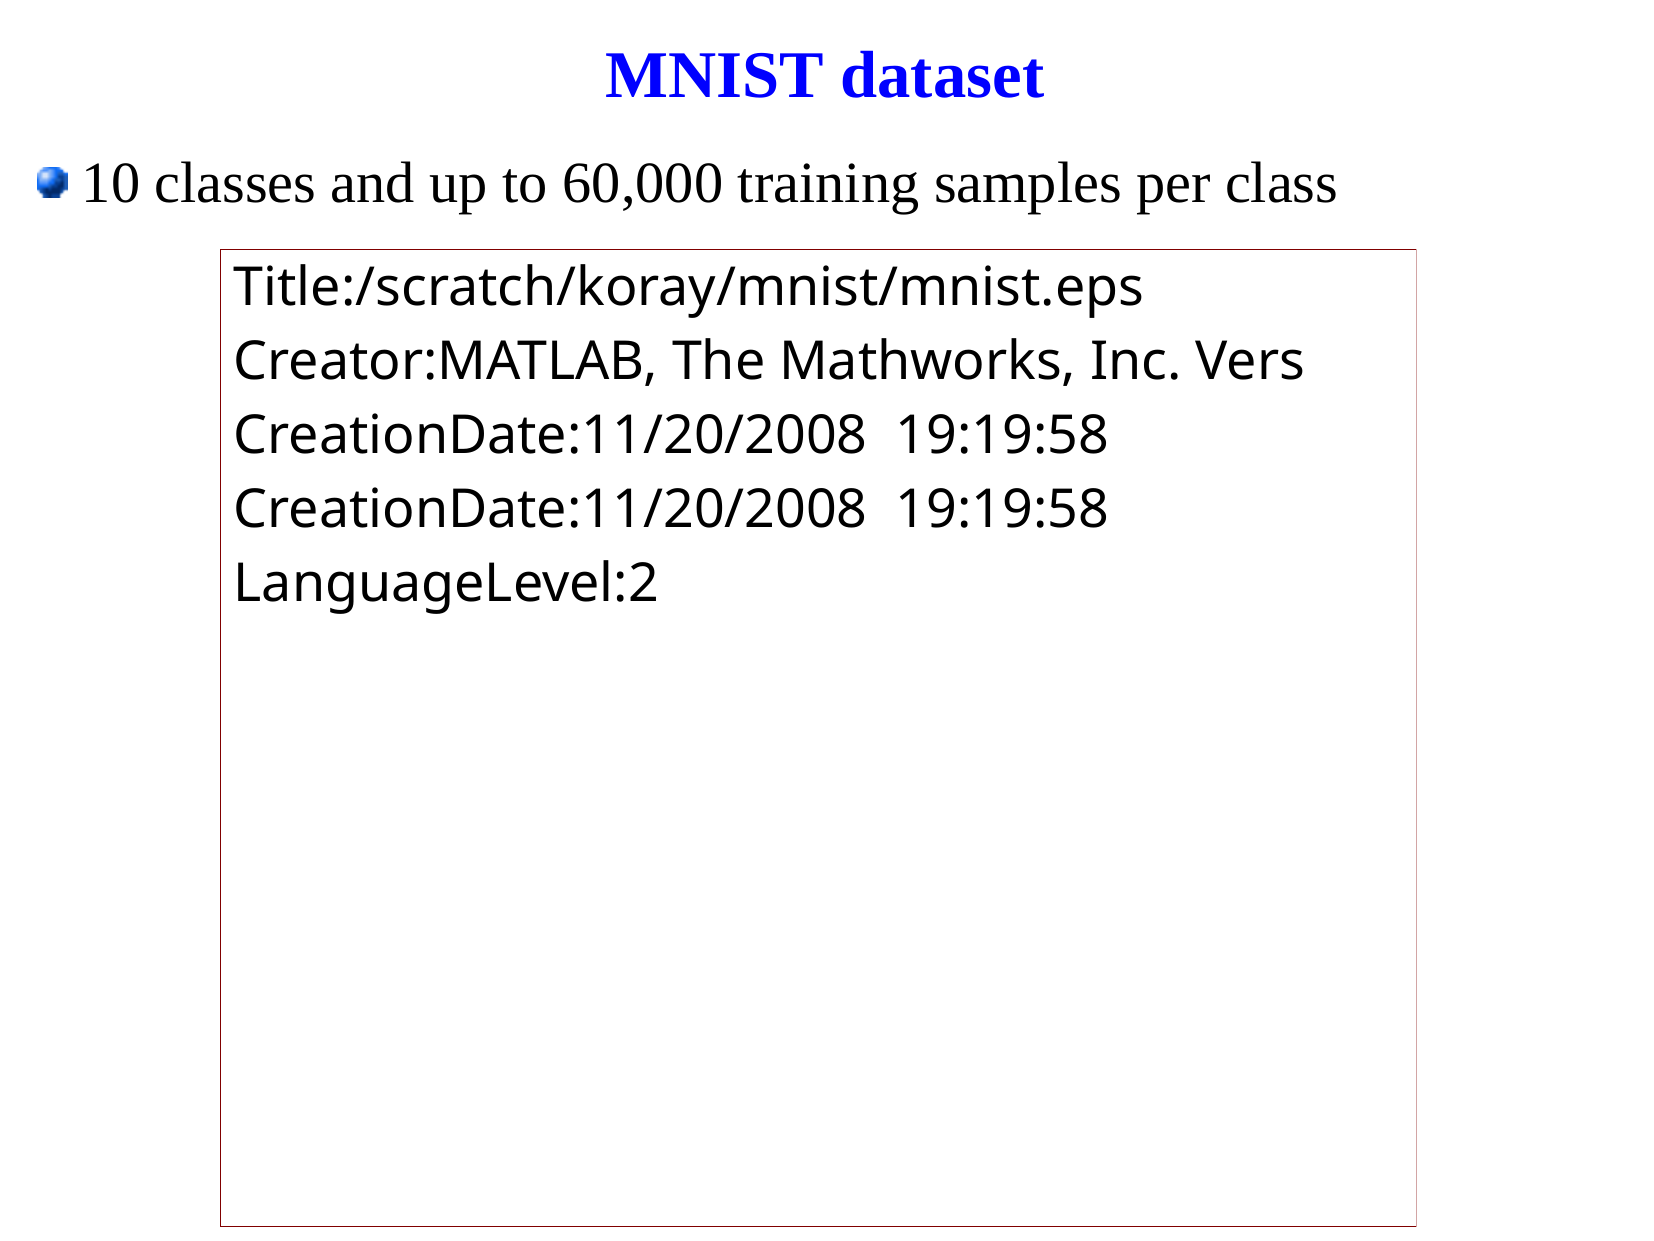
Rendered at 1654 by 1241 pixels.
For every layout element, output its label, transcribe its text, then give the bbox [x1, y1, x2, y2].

text_box MNIST dataset [37, 37, 1613, 125]
text_box 10 classes and up to 60,000 training samples per class [37, 150, 1651, 221]
picture [216, 245, 1417, 1227]
